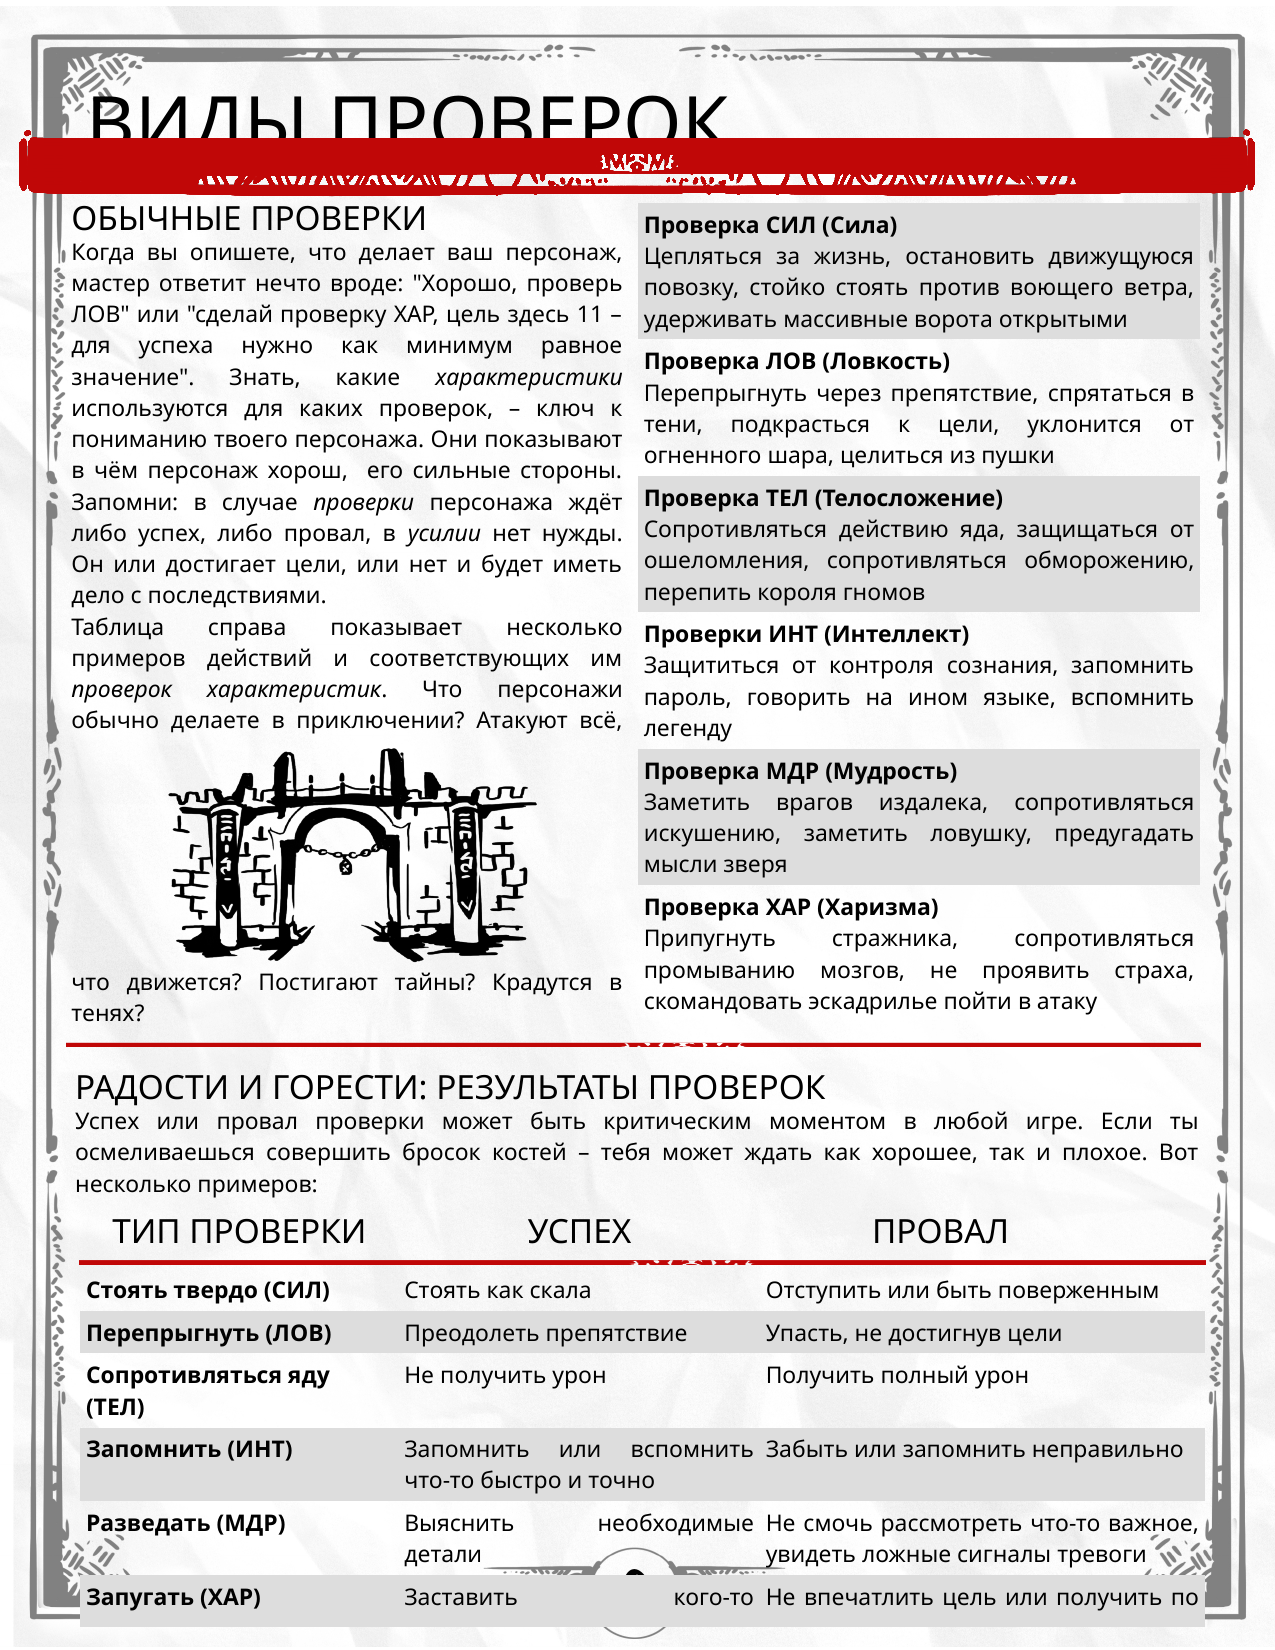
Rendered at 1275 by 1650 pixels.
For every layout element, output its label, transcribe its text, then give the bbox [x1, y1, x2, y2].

picture [0, 6, 1275, 1647]
table_cell Не получить урон [399, 1354, 760, 1427]
table_cell Разведать (МДР) [80, 1501, 398, 1575]
table_cell Забыть или запомнить неправильно [760, 1428, 1205, 1501]
table_cell Проверки ИНТ (Интеллект) Защититься от контроля сознания, запомнить пароль, говорить на ином языке, вспомнить легенду [638, 613, 1200, 749]
table_cell Запугать (ХАР) [80, 1575, 398, 1627]
table_cell Получить полный урон [760, 1354, 1205, 1427]
table_header Стоять твердо (СИЛ) [80, 1269, 398, 1311]
table_header ОБЫЧНЫЕ ПРОВЕРКИ Когда вы опишете, что делает ваш персонаж, мастер ответит нечто вроде: "Хорошо, проверь ЛОВ" или "сделай проверку ХАР, цель здесь 11 – для успеха нужно как минимум равное значение". Знать, какие характеристики используются для каких проверок, – ключ к пониманию твоего персонажа. Они показывают в чём персонаж хорош, его сильные стороны. Запомни: в случае проверки персонажа ждёт либо успех, либо провал, в усилии нет нужды. Он или достигает цели, или нет и будет иметь дело с последствиями. Таблица справа показывает несколько примеров действий и соответствующих им проверок характеристик. Что персонажи обычно делаете в приключении? Атакуют всё, что движется? Постигают тайны? Крадутся в тенях? [65, 208, 638, 1034]
table_cell Перепрыгнуть (ЛОВ) [80, 1311, 398, 1353]
table_cell Не смочь рассмотреть что-то важное, увидеть ложные сигналы тревоги [760, 1501, 1205, 1575]
table_cell Проверка МДР (Мудрость) Заметить врагов издалека, сопротивляться искушению, заметить ловушку, предугадать мысли зверя [638, 749, 1200, 885]
table_header УСПЕХ [399, 1216, 760, 1254]
table_header ТИП ПРОВЕРКИ [80, 1216, 398, 1254]
table_cell Преодолеть препятствие [399, 1311, 760, 1353]
table_cell Проверка ЛОВ (Ловкость) Перепрыгнуть через препятствие, спрятаться в тени, подкрасться к цели, уклонится от огненного шара, целиться из пушки [638, 340, 1200, 476]
table_cell Сопротивляться яду (ТЕЛ) [80, 1354, 398, 1427]
table_cell Заставить кого-то [399, 1575, 760, 1627]
table_header Отступить или быть поверженным [760, 1269, 1205, 1311]
table_header Стоять как скала [399, 1269, 760, 1311]
table_cell Выяснить необходимые детали [399, 1501, 760, 1575]
table_cell Упасть, не достигнув цели [760, 1311, 1205, 1353]
text Успех или провал проверки может быть критическим моментом в любой игре. Если ты осмеливаешься совершить бросок костей – тебя может ждать как хорошее, так и плохое. Вот несколько примеров: [75, 1105, 1200, 1199]
picture [165, 745, 540, 966]
table_cell Запомнить (ИНТ) [80, 1428, 398, 1501]
subtitle РАДОСТИ И ГОРЕСТИ: РЕЗУЛЬТАТЫ ПРОВЕРОК [75, 1034, 1275, 1105]
table_cell Проверка ТЕЛ (Телосложение) Сопротивляться действию яда, защищаться от ошеломления, сопротивляться обморожению, перепить короля гномов [638, 476, 1200, 612]
table_header Проверка СИЛ (Cила) Цепляться за жизнь, остановить движущуюся повозку, стойко стоять против воющего ветра, удерживать массивные ворота открытыми [638, 208, 1200, 339]
table_cell Не впечатлить цель или получить по [760, 1575, 1205, 1627]
table_header ПРОВАЛ [760, 1216, 1205, 1254]
table_cell Запомнить или вспомнить что-то быстро и точно [399, 1428, 760, 1501]
table_cell Проверка ХАР (Харизма) Припугнуть стражника, сопротивляться промыванию мозгов, не проявить страха, скомандовать эскадрилье пойти в атаку [638, 885, 1200, 1034]
